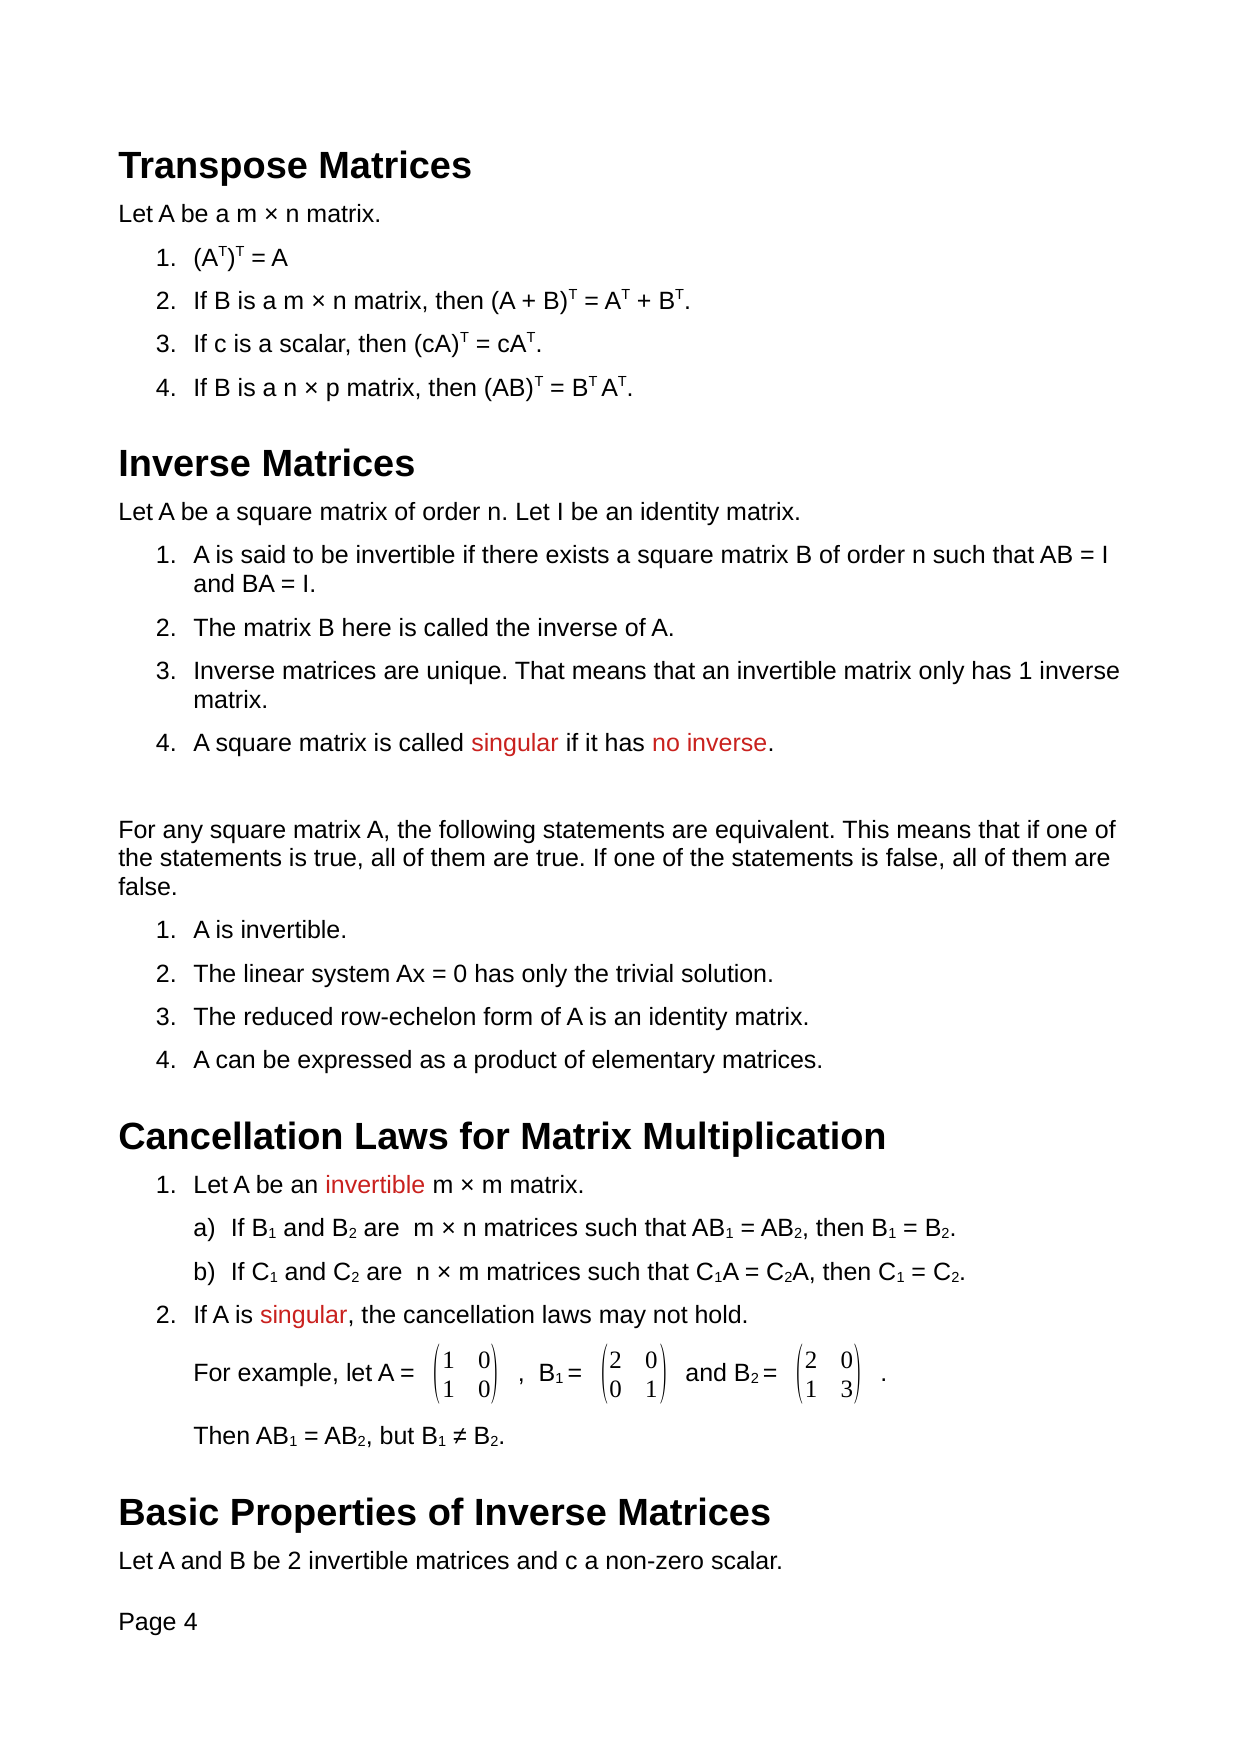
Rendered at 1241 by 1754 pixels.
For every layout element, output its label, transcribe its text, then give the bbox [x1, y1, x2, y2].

subtitle Basic Properties of Inverse Matrices [118, 1489, 1122, 1533]
list The matrix B here is called the inverse of A. [156, 612, 1122, 641]
text Let A and B be 2 invertible matrices and c a non-zero scalar. [118, 1546, 1122, 1574]
list If c is a scalar, then (cA)T = cAT. [156, 329, 1122, 358]
list The reduced row-echelon form of A is an identity matrix. [156, 1002, 1122, 1031]
list (AT)T = A [156, 243, 1122, 271]
list A square matrix is called singular if it has no inverse. [156, 728, 1122, 757]
list If C1 and C2 are n × m matrices such that C1A = C2A, then C1 = C2. [193, 1257, 1122, 1285]
list Inverse matrices are unique. That means that an invertible matrix only has 1 inverse matrix. [156, 656, 1122, 713]
list If B is a n × p matrix, then (AB)T = BT AT. [156, 373, 1122, 401]
list A can be expressed as a product of elementary matrices. [156, 1045, 1122, 1074]
subtitle Transpose Matrices [118, 143, 1122, 187]
list If B1 and B2 are m × n matrices such that AB1 = AB2, then B1 = B2. [193, 1213, 1122, 1242]
list If A is singular, the cancellation laws may not hold. [156, 1300, 1122, 1329]
text Let A be a m × n matrix. [118, 199, 1122, 228]
subtitle Inverse Matrices [118, 441, 1122, 484]
list The linear system Ax = 0 has only the trivial solution. [156, 959, 1122, 987]
list If B is a m × n matrix, then (A + B)T = AT + BT. [156, 286, 1122, 315]
list A is invertible. [156, 915, 1122, 944]
text Let A be a square matrix of order n. Let I be an identity matrix. [118, 497, 1122, 526]
list A is said to be invertible if there exists a square matrix B of order n such that AB = I and BA = I. [156, 540, 1122, 598]
text For any square matrix A, the following statements are equivalent. This means that if one of the statements is true, all of them are true. If one of the statements is false, all of them are false. [118, 814, 1122, 901]
list For example, let A =, B1 =and B2 =. [156, 1343, 1122, 1407]
subtitle Cancellation Laws for Matrix Multiplication [118, 1114, 1122, 1157]
list Let A be an invertible m × m matrix. [156, 1170, 1122, 1199]
list Then AB1 = AB2, but B1 ≠ B2. [156, 1421, 1122, 1450]
